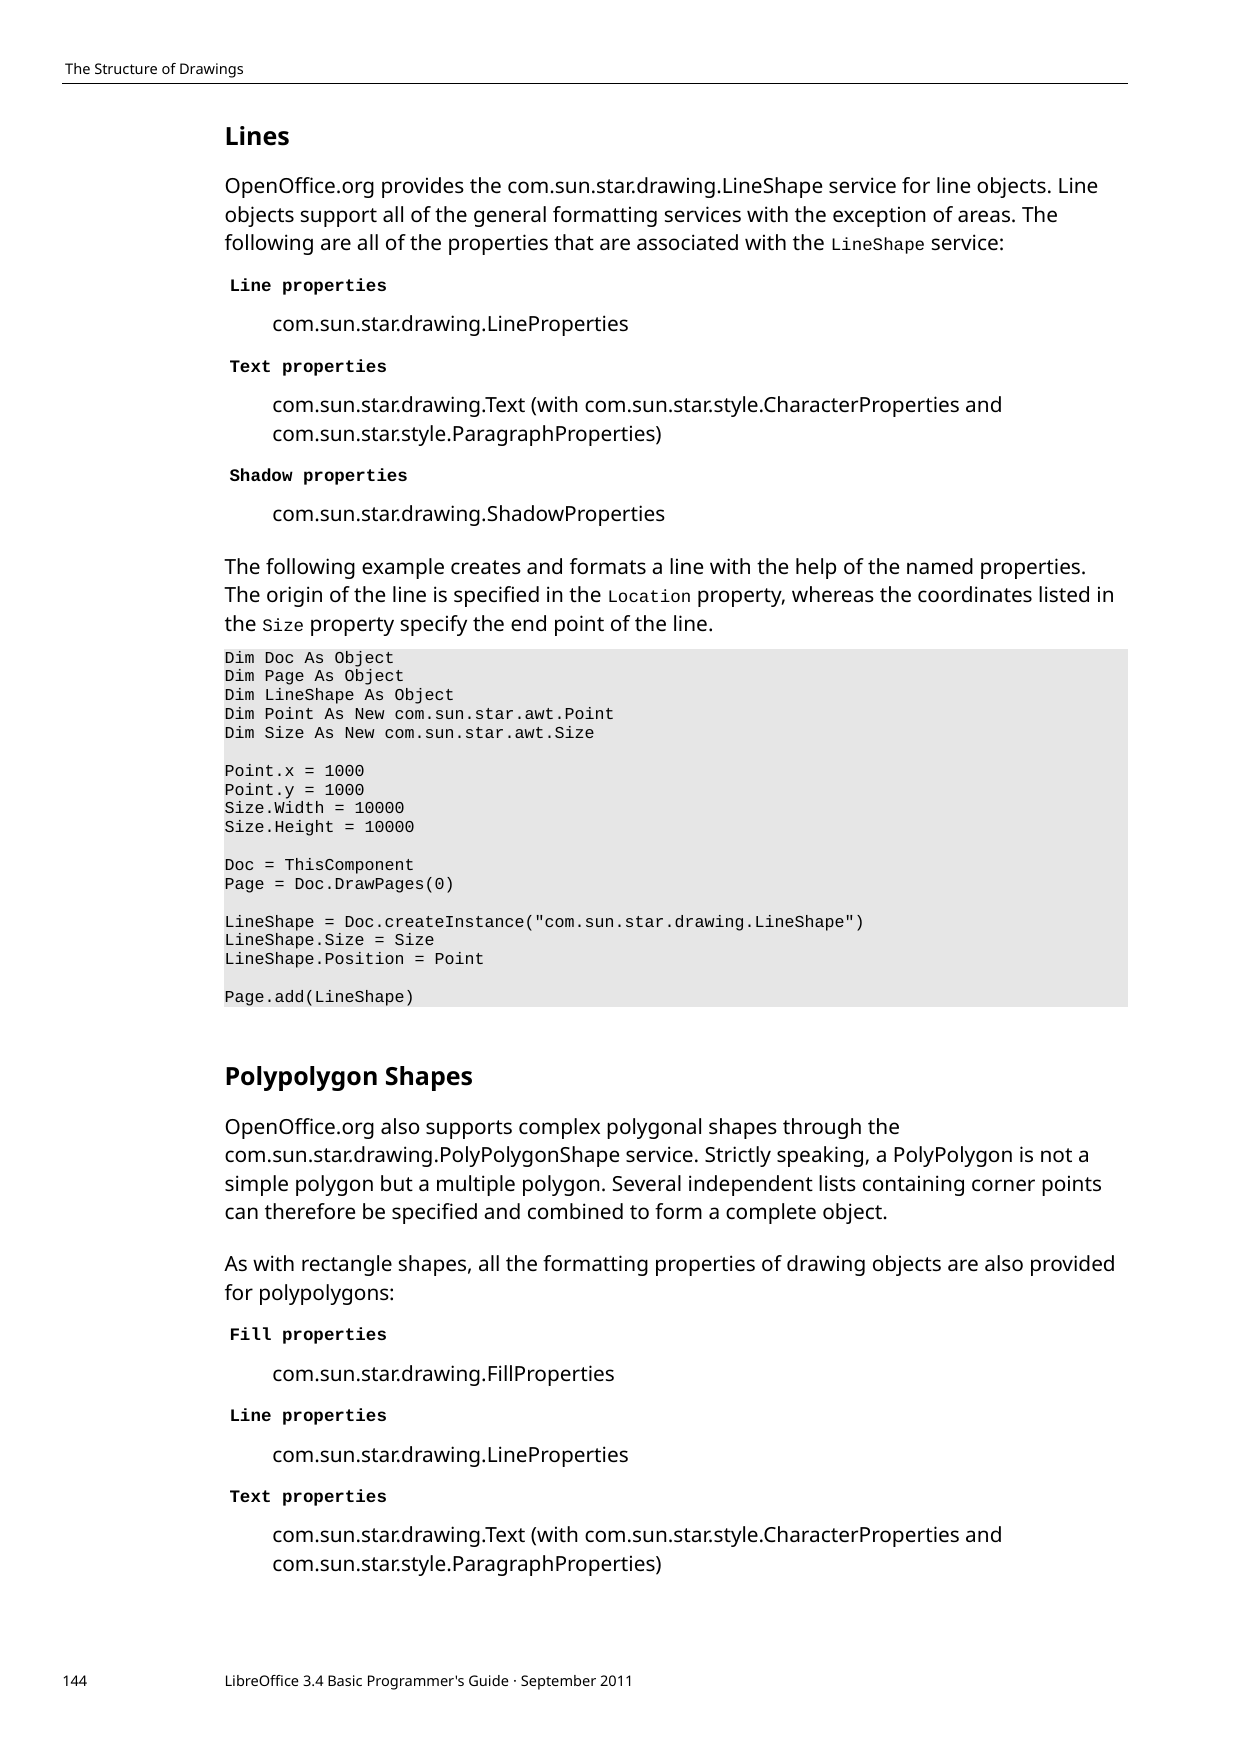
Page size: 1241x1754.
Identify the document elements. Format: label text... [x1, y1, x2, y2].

list com.sun.star.drawing.ShadowProperties [272, 499, 1128, 528]
text OpenOffice.org also supports complex polygonal shapes through the com.sun.star.drawing.PolyPolygonShape service. Strictly speaking, a PolyPolygon is not a simple polygon but a multiple polygon. Several independent lists containing corner points can therefore be specified and combined to form a complete object. [224, 1112, 1128, 1226]
subtitle Lines [224, 118, 1128, 152]
list com.sun.star.drawing.LineProperties [272, 309, 1128, 338]
list com.sun.star.drawing.Text (with com.sun.star.style.CharacterProperties and com.sun.star.style.ParagraphProperties) [272, 1521, 1128, 1577]
list com.sun.star.drawing.Text (with com.sun.star.style.CharacterProperties and com.sun.star.style.ParagraphProperties) [272, 390, 1128, 447]
text As with rectangle shapes, all the formatting properties of drawing objects are also provided for polypolygons: [224, 1249, 1128, 1306]
subtitle Polypolygon Shapes [224, 1058, 1128, 1092]
text Dim Doc As Object Dim Page As Object Dim LineShape As Object Dim Point As New com.sun.star.awt.Point Dim Size As New com.sun.star.awt.Size Point.x = 1000 Point.y = 1000 Size.Width = 10000 Size.Height = 10000 Doc = ThisComponent Page = Doc.DrawPages(0) LineShape = Doc.createInstance("com.sun.star.drawing.LineShape") LineShape.Size = Size LineShape.Position = Point Page.add(LineShape) [224, 649, 1128, 1007]
list Line properties [224, 1399, 1128, 1428]
list Text properties [224, 1480, 1128, 1508]
list Shadow properties [224, 459, 1128, 487]
list Fill properties [224, 1318, 1128, 1347]
list Text properties [224, 350, 1128, 378]
list com.sun.star.drawing.FillProperties [272, 1359, 1128, 1387]
text The following example creates and formats a line with the help of the named properties. The origin of the line is specified in the Location property, whereas the coordinates listed in the Size property specify the end point of the line. [224, 552, 1128, 637]
list com.sun.star.drawing.LineProperties [272, 1440, 1128, 1468]
list Line properties [224, 269, 1128, 297]
text OpenOffice.org provides the com.sun.star.drawing.LineShape service for line objects. Line objects support all of the general formatting services with the exception of areas. The following are all of the properties that are associated with the LineShape service: [224, 172, 1128, 257]
